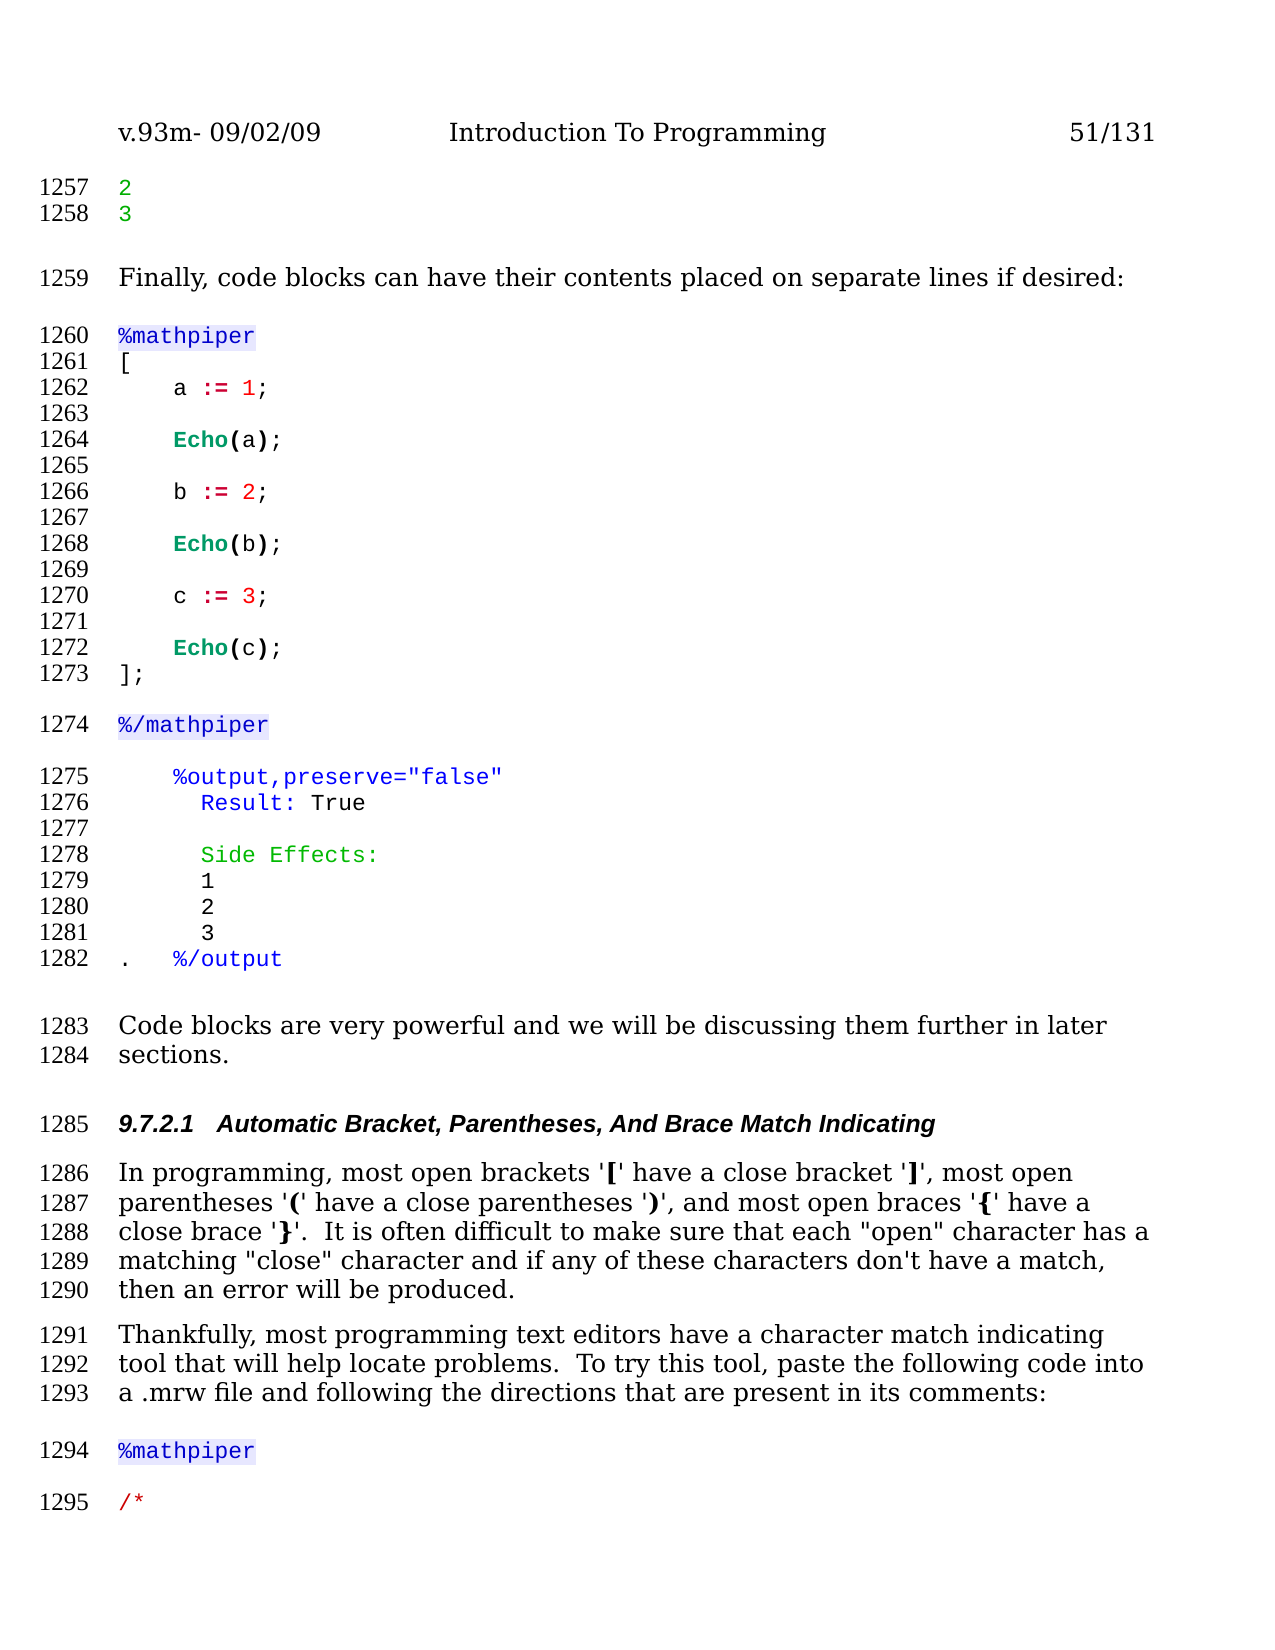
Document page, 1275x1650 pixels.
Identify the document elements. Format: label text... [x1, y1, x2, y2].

text 3 [118, 203, 1157, 229]
text Echo(c); [118, 636, 1157, 662]
text b := 2; [118, 480, 1157, 506]
text Code blocks are very powerful and we will be discussing them further in later sections. [118, 1012, 1157, 1070]
text %mathpiper [118, 1439, 1157, 1465]
text 1 [118, 869, 1157, 895]
text Finally, code blocks can have their contents placed on separate lines if desired: [118, 263, 1157, 293]
text [ [118, 351, 1157, 377]
text a := 1; [118, 377, 1157, 402]
text 2 [118, 177, 1157, 203]
text Side Effects: [118, 843, 1157, 869]
text %output,preserve="false" [118, 766, 1157, 792]
text Echo(b); [118, 532, 1157, 558]
subtitle Automatic Bracket, Parentheses, And Brace Match Indicating [118, 1109, 1157, 1137]
text In programming, most open brackets '[' have a close bracket ']', most open parentheses '(' have a close parentheses ')', and most open braces '{' have a close brace '}'. It is often difficult to make sure that each "open" character has a matching "close" character and if any of these characters don't have a match, then an error will be produced. [118, 1158, 1157, 1305]
text Echo(a); [118, 428, 1157, 454]
text /* [118, 1491, 1157, 1517]
text 3 [118, 921, 1157, 947]
text %mathpiper [118, 325, 1157, 351]
text . %/output [118, 947, 1157, 973]
text Result: True [118, 792, 1157, 817]
text %/mathpiper [118, 714, 1157, 740]
text c := 3; [118, 584, 1157, 610]
text 2 [118, 895, 1157, 921]
text ]; [118, 662, 1157, 688]
text Thankfully, most programming text editors have a character match indicating tool that will help locate problems. To try this tool, paste the following code into a .mrw file and following the directions that are present in its comments: [118, 1320, 1157, 1407]
